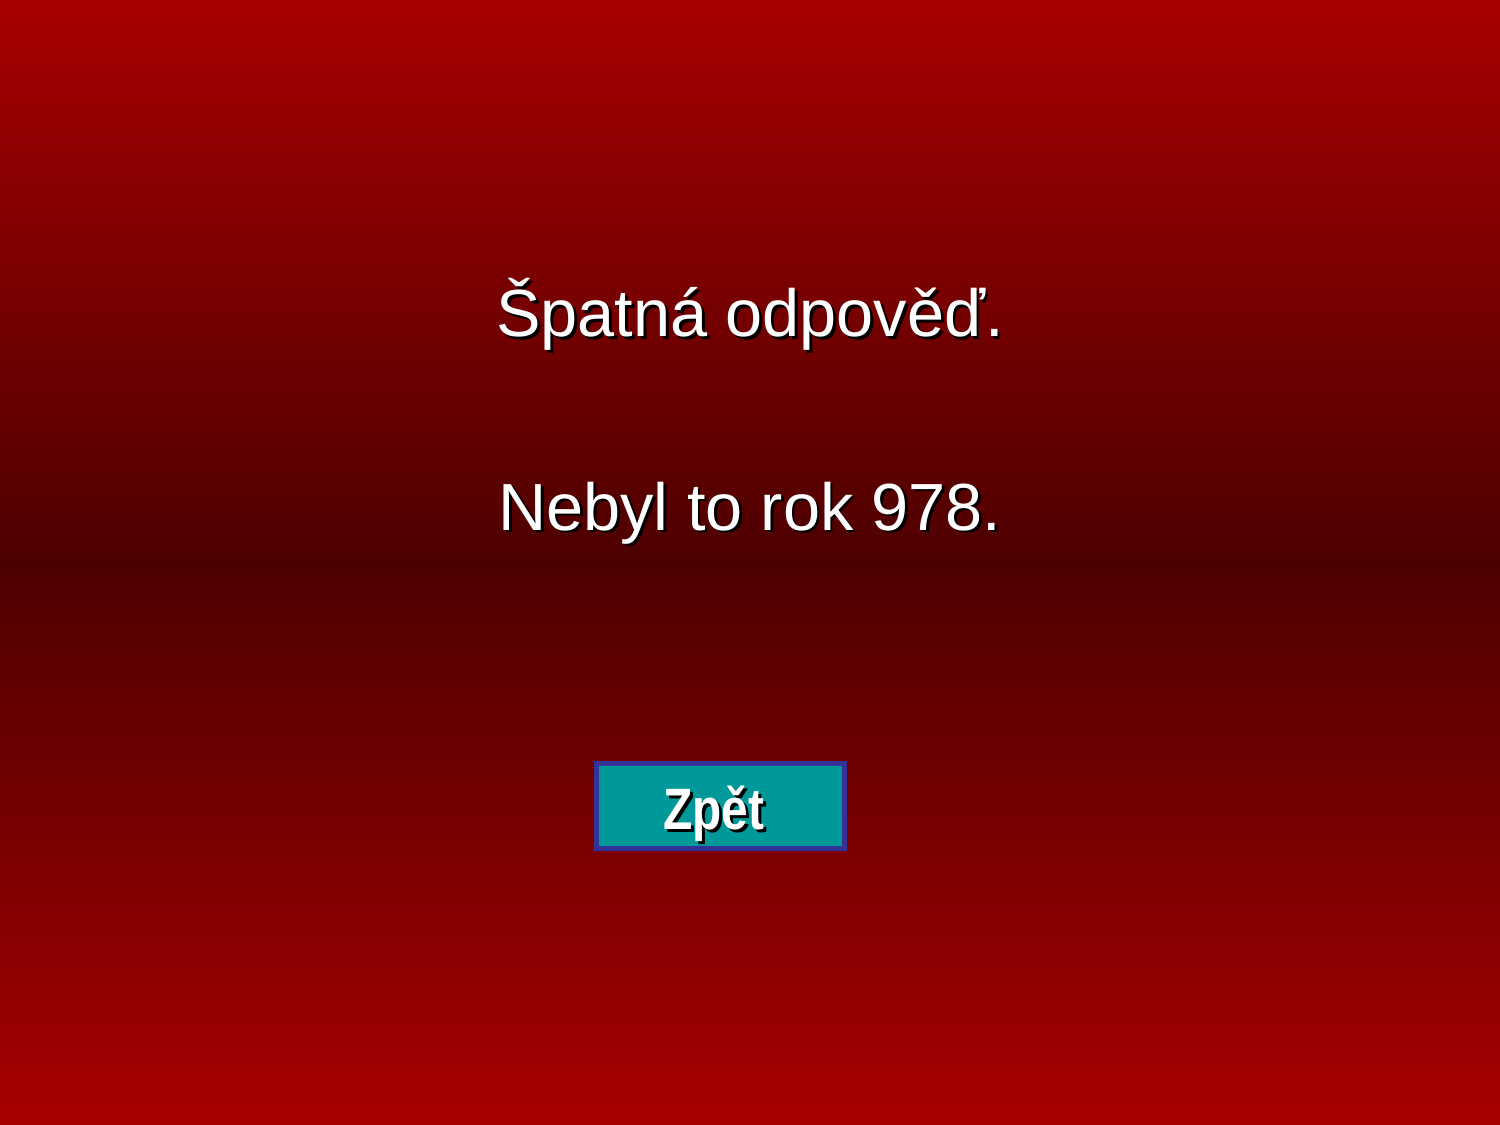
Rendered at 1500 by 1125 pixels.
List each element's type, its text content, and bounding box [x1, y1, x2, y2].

list Špatná odpověď. Nebyl to rok 978. [75, 262, 1426, 1006]
text_box Zpět [596, 763, 845, 849]
